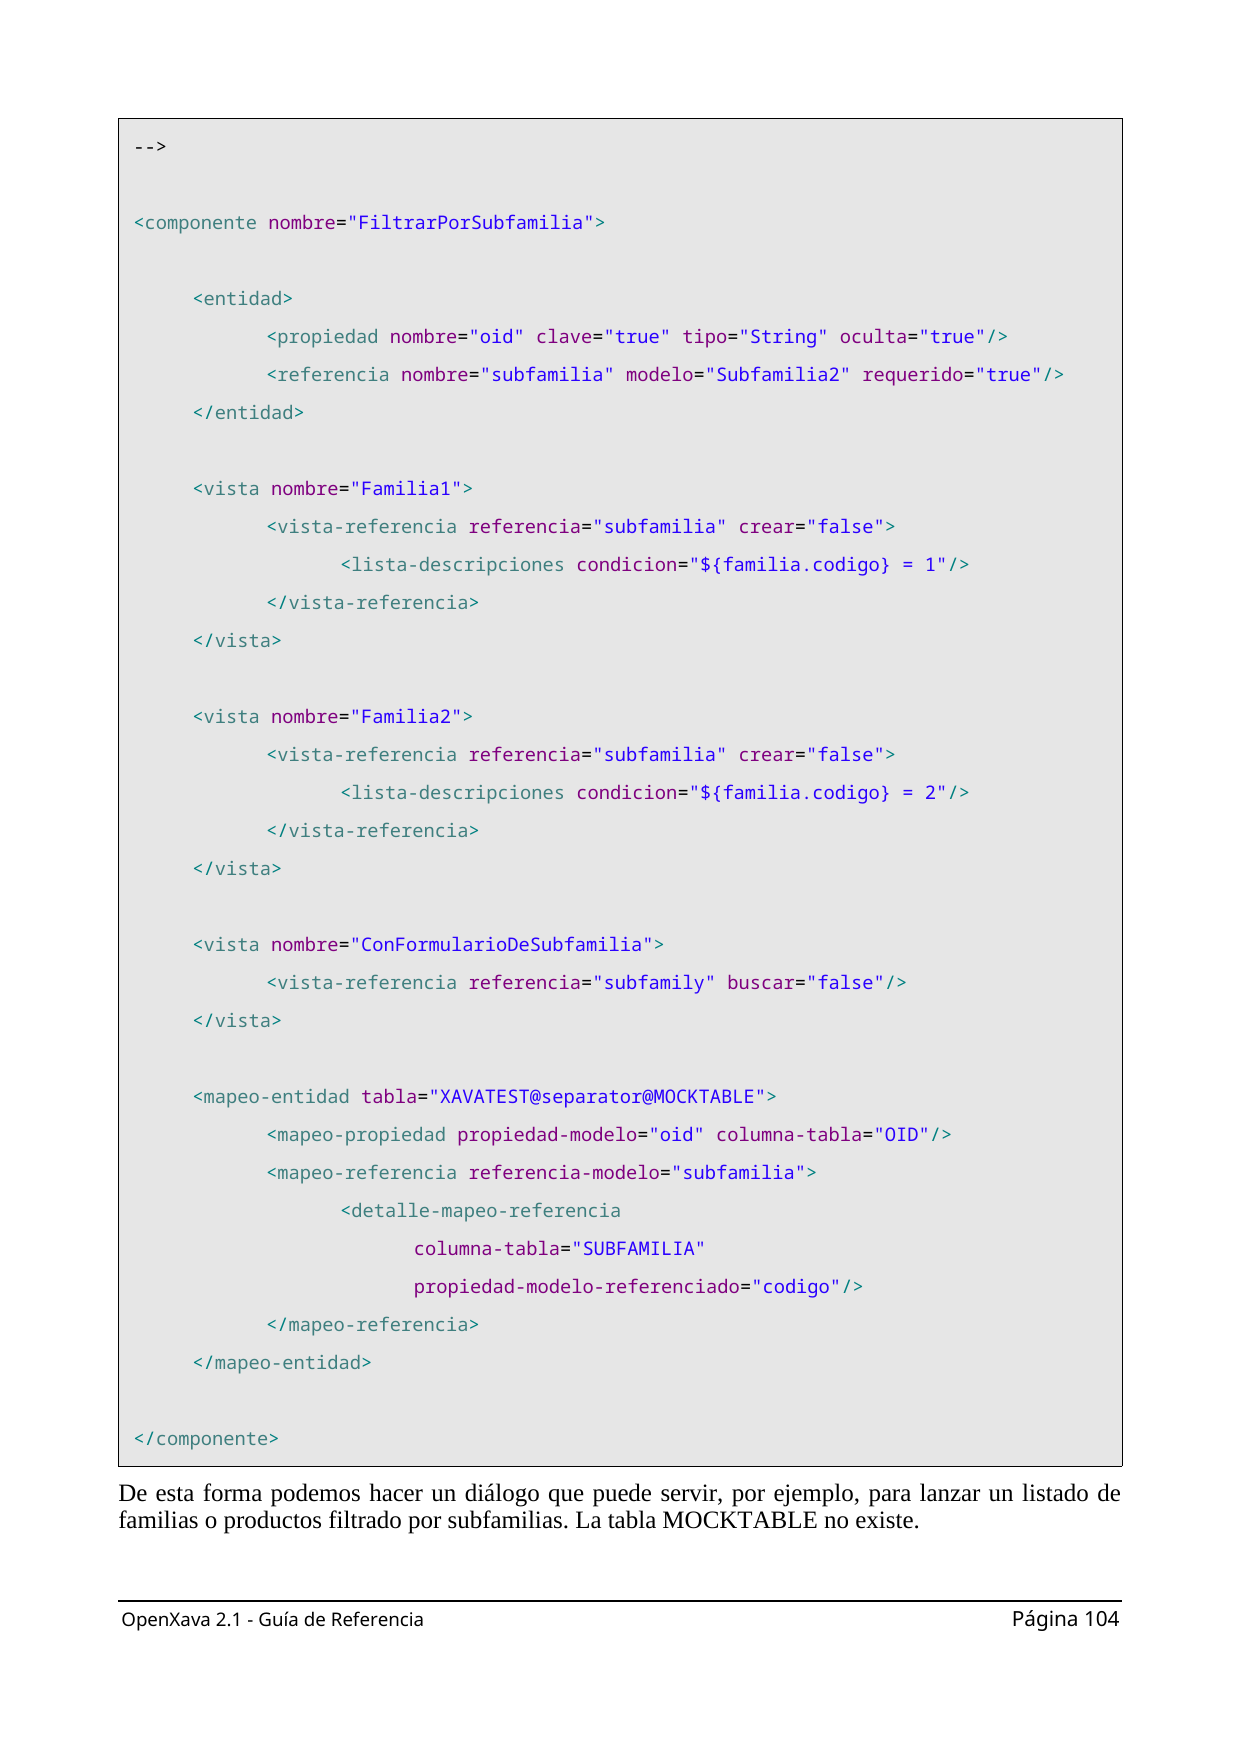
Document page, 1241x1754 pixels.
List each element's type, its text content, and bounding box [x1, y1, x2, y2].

text De esta forma podemos hacer un diálogo que puede servir, por ejemplo, para lanzar un listado de familias o productos filtrado por subfamilias. La tabla MOCKTABLE no existe. [118, 1479, 1122, 1534]
text </mapeo-entidad> [119, 1335, 1122, 1373]
text <vista nombre="Familia1"> [119, 460, 1122, 498]
text <lista-descripciones condicion="${familia.codigo} = 1"/> [119, 536, 1122, 574]
text </vista-referencia> [119, 802, 1122, 841]
text <referencia nombre="subfamilia" modelo="Subfamilia2" requerido="true"/> [119, 346, 1122, 384]
text </vista> [119, 993, 1122, 1031]
text </vista> [119, 612, 1122, 650]
text </entidad> [119, 384, 1122, 422]
text propiedad-modelo-referenciado="codigo"/> [119, 1259, 1122, 1297]
text <vista nombre="ConFormularioDeSubfamilia"> [119, 917, 1122, 954]
text </vista> [119, 841, 1122, 878]
text <vista-referencia referencia="subfamilia" crear="false"> [119, 726, 1122, 764]
text <vista nombre="Familia2"> [119, 688, 1122, 726]
text <mapeo-referencia referencia-modelo="subfamilia"> [119, 1145, 1122, 1183]
text <vista-referencia referencia="subfamily" buscar="false"/> [119, 954, 1122, 993]
text </componente> [119, 1411, 1122, 1466]
text </vista-referencia> [119, 574, 1122, 612]
text <vista-referencia referencia="subfamilia" crear="false"> [119, 498, 1122, 536]
text --> [119, 119, 1122, 156]
text </mapeo-referencia> [119, 1297, 1122, 1335]
text <detalle-mapeo-referencia [119, 1183, 1122, 1221]
text <entidad> [119, 270, 1122, 308]
text columna-tabla="SUBFAMILIA" [119, 1221, 1122, 1259]
text <mapeo-propiedad propiedad-modelo="oid" columna-tabla="OID"/> [119, 1107, 1122, 1145]
text <lista-descripciones condicion="${familia.codigo} = 2"/> [119, 764, 1122, 802]
text <componente nombre="FiltrarPorSubfamilia"> [119, 194, 1122, 232]
text <mapeo-entidad tabla="XAVATEST@separator@MOCKTABLE"> [119, 1069, 1122, 1107]
text <propiedad nombre="oid" clave="true" tipo="String" oculta="true"/> [119, 308, 1122, 346]
